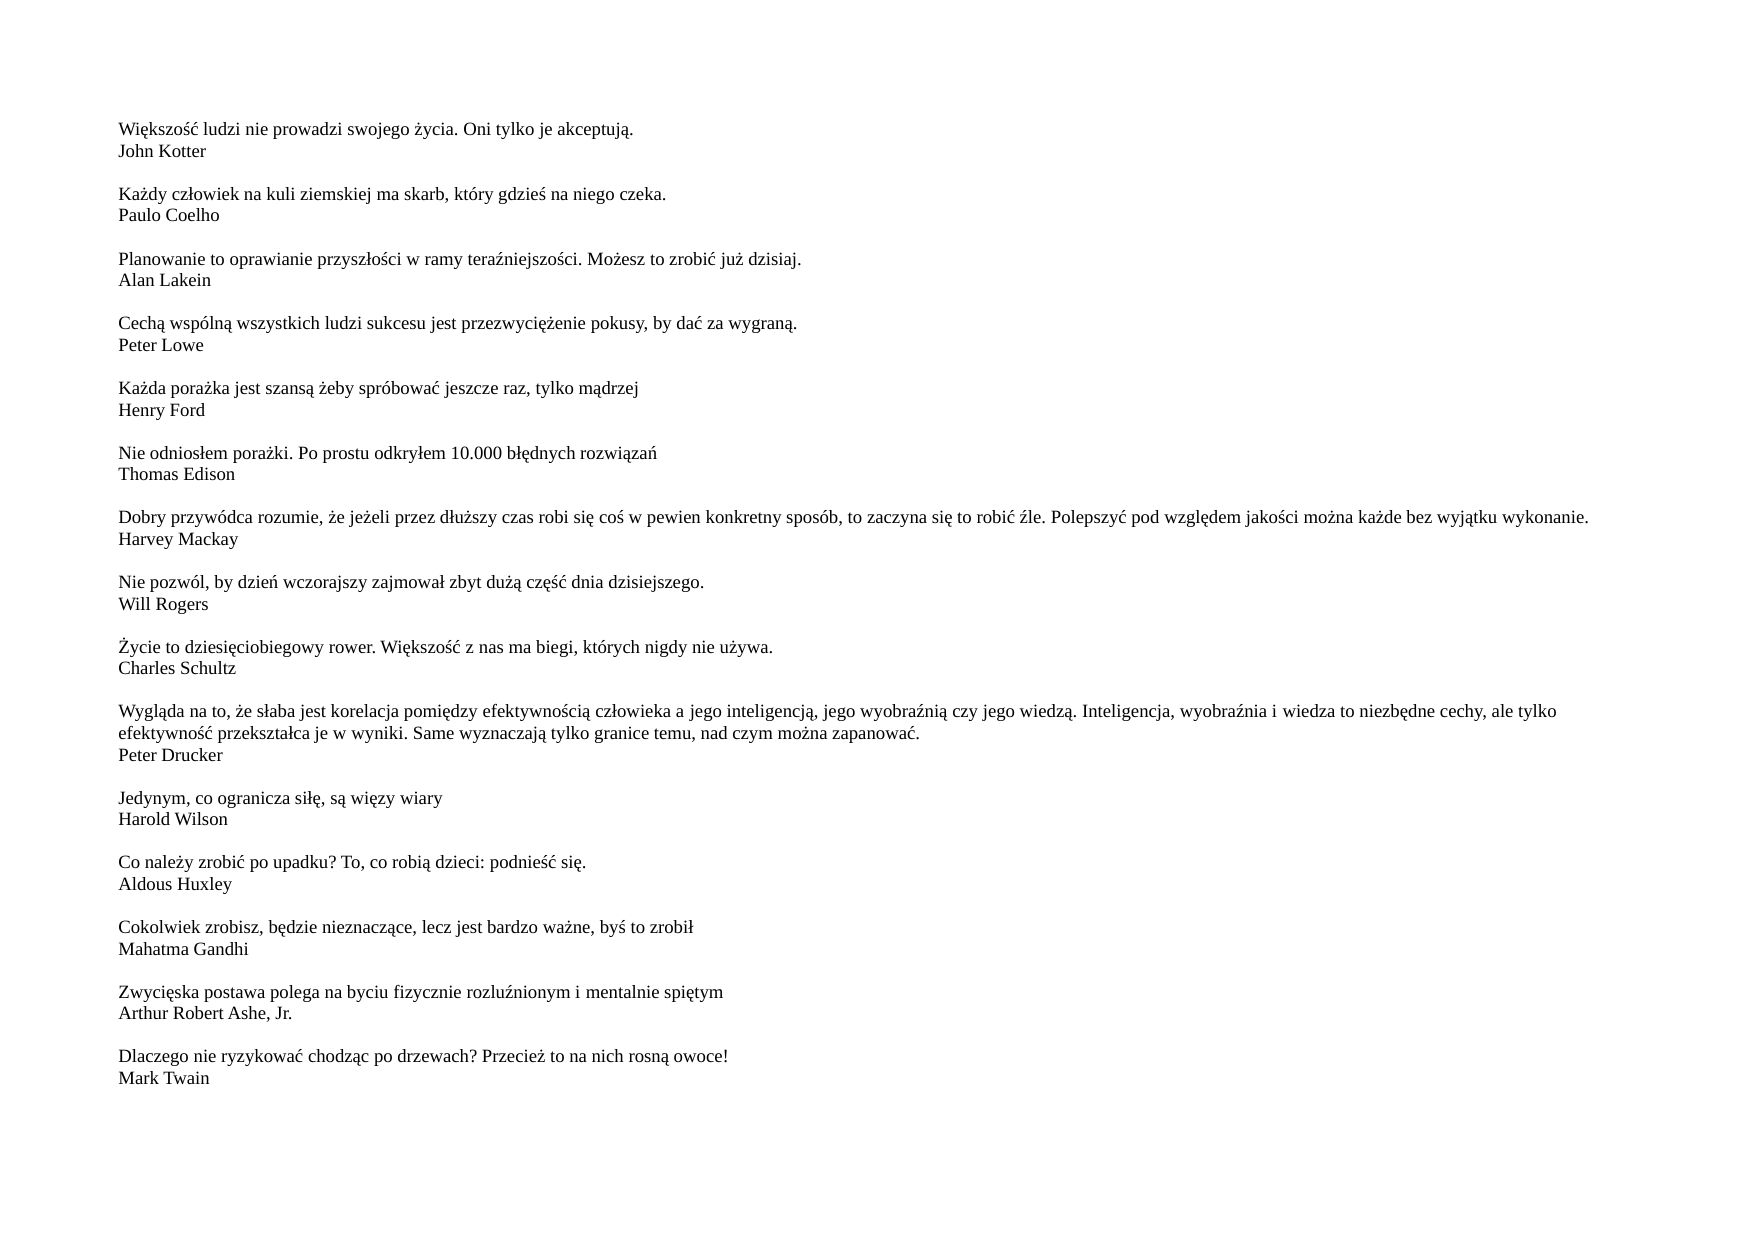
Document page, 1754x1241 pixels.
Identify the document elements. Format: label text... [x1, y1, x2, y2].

text Arthur Robert Ashe, Jr. [118, 1002, 1636, 1024]
text Dlaczego nie ryzykować chodząc po drzewach? Przecież to na nich rosną owoce! [118, 1045, 1636, 1067]
text Thomas Edison [118, 463, 1636, 485]
text Harvey Mackay [118, 528, 1636, 549]
text Mark Twain [118, 1067, 1636, 1088]
text Życie to dziesięciobiegowy rower. Większość z nas ma biegi, których nigdy nie używa. [118, 636, 1636, 657]
text Aldous Huxley [118, 873, 1636, 894]
text Cechą wspólną wszystkich ludzi sukcesu jest przezwyciężenie pokusy, by dać za wygraną. [118, 312, 1636, 334]
text Co należy zrobić po upadku? To, co robią dzieci: podnieść się. [118, 851, 1636, 873]
text Mahatma Gandhi [118, 937, 1636, 959]
text Dobry przywódca rozumie, że jeżeli przez dłuższy czas robi się coś w pewien konkretny sposób, to zaczyna się to robić źle. Polepszyć pod względem jakości można każde bez wyjątku wykonanie. [118, 506, 1636, 528]
text Peter Lowe [118, 334, 1636, 355]
text Alan Lakein [118, 269, 1636, 291]
text Nie pozwól, by dzień wczorajszy zajmował zbyt dużą część dnia dzisiejszego. [118, 571, 1636, 592]
text Większość ludzi nie prowadzi swojego życia. Oni tylko je akceptują. [118, 118, 1636, 140]
text Każda porażka jest szansą żeby spróbować jeszcze raz, tylko mądrzej [118, 377, 1636, 398]
text Każdy człowiek na kuli ziemskiej ma skarb, który gdzieś na niego czeka. [118, 183, 1636, 204]
text Paulo Coelho [118, 204, 1636, 226]
text Will Rogers [118, 592, 1636, 614]
text Planowanie to oprawianie przyszłości w ramy teraźniejszości. Możesz to zrobić już dzisiaj. [118, 247, 1636, 269]
text Peter Drucker [118, 743, 1636, 765]
text Harold Wilson [118, 808, 1636, 830]
text Zwycięska postawa polega na byciu fizycznie rozluźnionym i mentalnie spiętym [118, 981, 1636, 1002]
text Wygląda na to, że słaba jest korelacja pomiędzy efektywnością człowieka a jego inteligencją, jego wyobraźnią czy jego wiedzą. Inteligencja, wyobraźnia i wiedza to niezbędne cechy, ale tylko efektywność przekształca je w wyniki. Same wyznaczają tylko granice temu, nad czym można zapanować. [118, 700, 1636, 743]
text Henry Ford [118, 398, 1636, 420]
text Jedynym, co ogranicza siłę, są więzy wiary [118, 787, 1636, 808]
text Charles Schultz [118, 657, 1636, 679]
text Cokolwiek zrobisz, będzie nieznaczące, lecz jest bardzo ważne, byś to zrobił [118, 916, 1636, 937]
text Nie odniosłem porażki. Po prostu odkryłem 10.000 błędnych rozwiązań [118, 442, 1636, 463]
text John Kotter [118, 140, 1636, 161]
